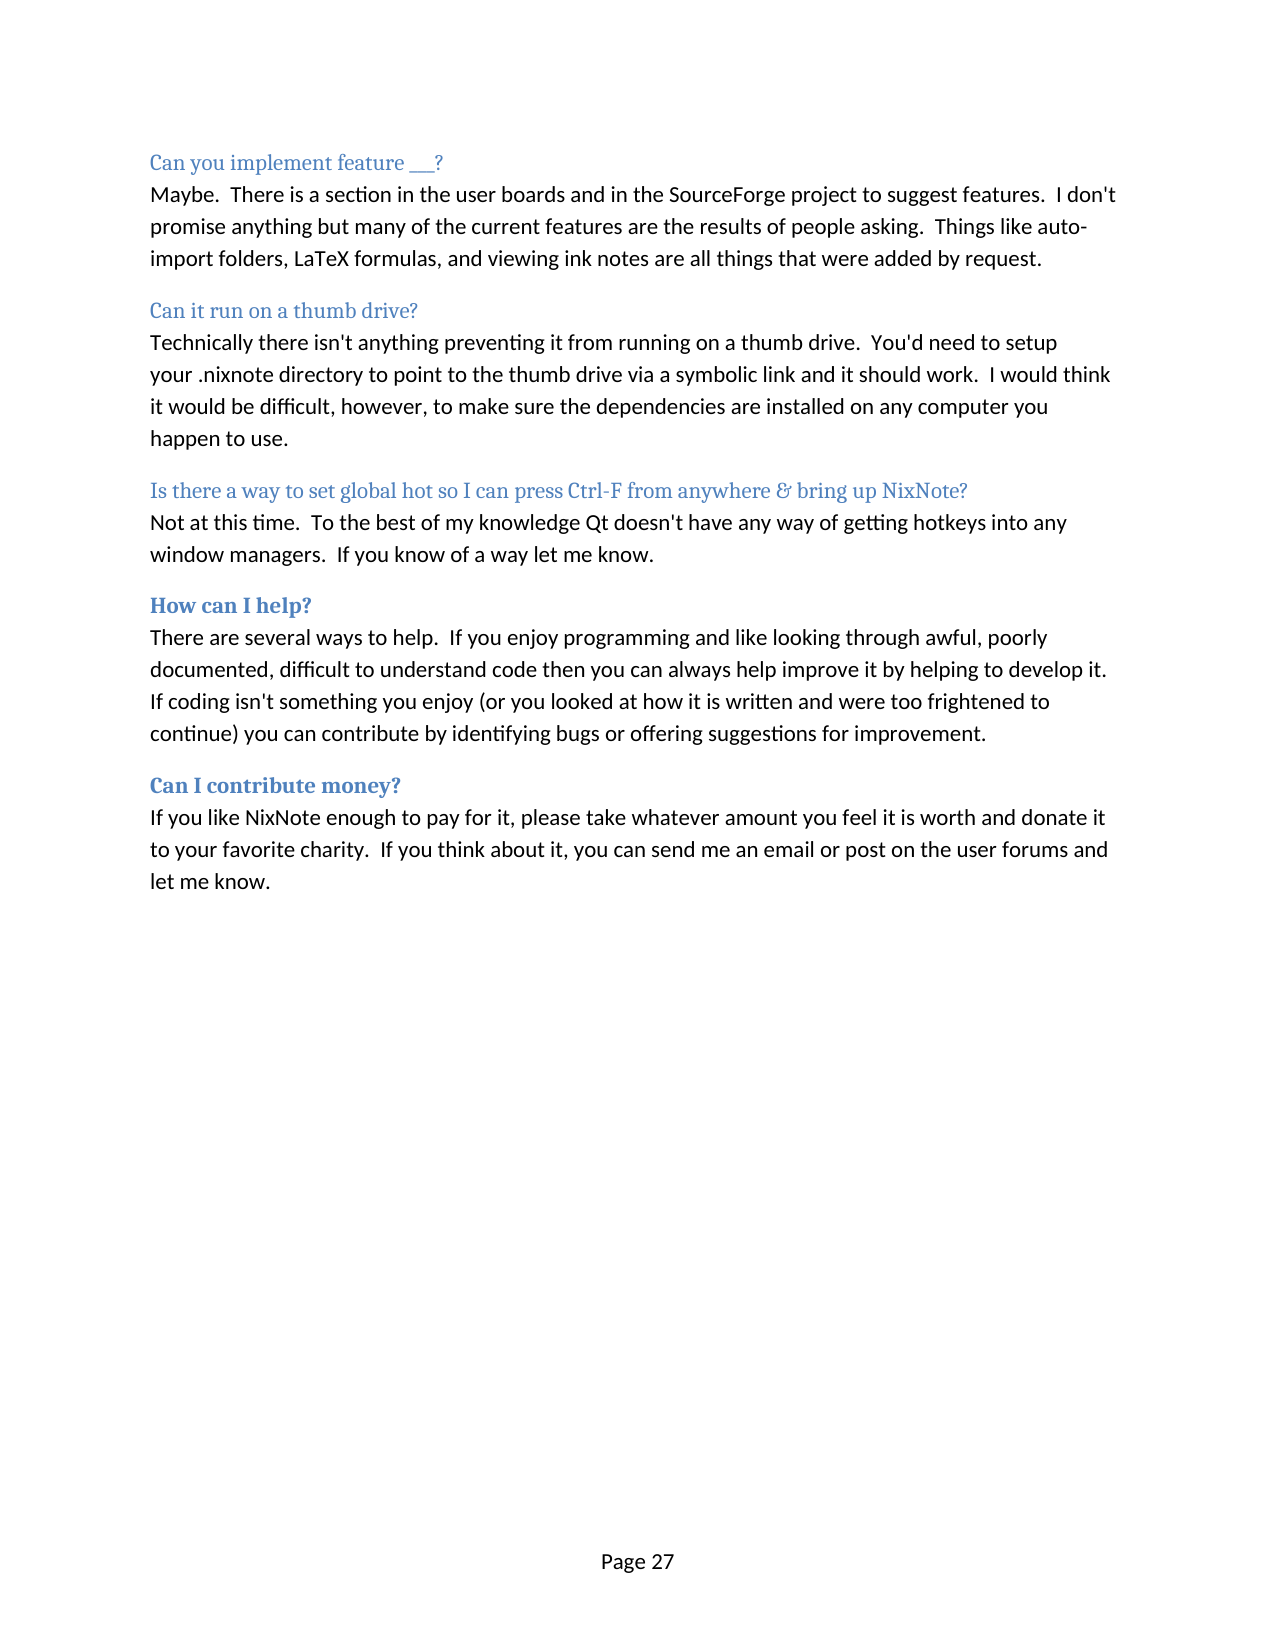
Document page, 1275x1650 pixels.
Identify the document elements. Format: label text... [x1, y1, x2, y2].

subtitle Is there a way to set global hot so I can press Ctrl-F from anywhere & bring up NixNote? [150, 477, 1125, 504]
subtitle How can I help? [150, 593, 1125, 619]
text Maybe. There is a section in the user boards and in the SourceForge project to suggest features. I don't promise anything but many of the current features are the results of people asking. Things like auto-import folders, LaTeX formulas, and viewing ink notes are all things that were added by request. [150, 180, 1125, 273]
subtitle Can it run on a thumb drive? [150, 298, 1125, 324]
subtitle Can I contribute money? [150, 773, 1125, 799]
text If you like NixNote enough to pay for it, please take whatever amount you feel it is worth and donate it to your favorite charity. If you think about it, you can send me an email or post on the user forums and let me know. [150, 803, 1125, 895]
subtitle Can you implement feature ___? [150, 150, 1125, 176]
text There are several ways to help. If you enjoy programming and like looking through awful, poorly documented, difficult to understand code then you can always help improve it by helping to develop it. If coding isn't something you enjoy (or you looked at how it is written and were too frightened to continue) you can contribute by identifying bugs or offering suggestions for improvement. [150, 623, 1125, 748]
text Not at this time. To the best of my knowledge Qt doesn't have any way of getting hotkeys into any window managers. If you know of a way let me know. [150, 508, 1125, 568]
text Technically there isn't anything preventing it from running on a thumb drive. You'd need to setup your .nixnote directory to point to the thumb drive via a symbolic link and it should work. I would think it would be difficult, however, to make sure the dependencies are installed on any computer you happen to use. [150, 328, 1125, 452]
